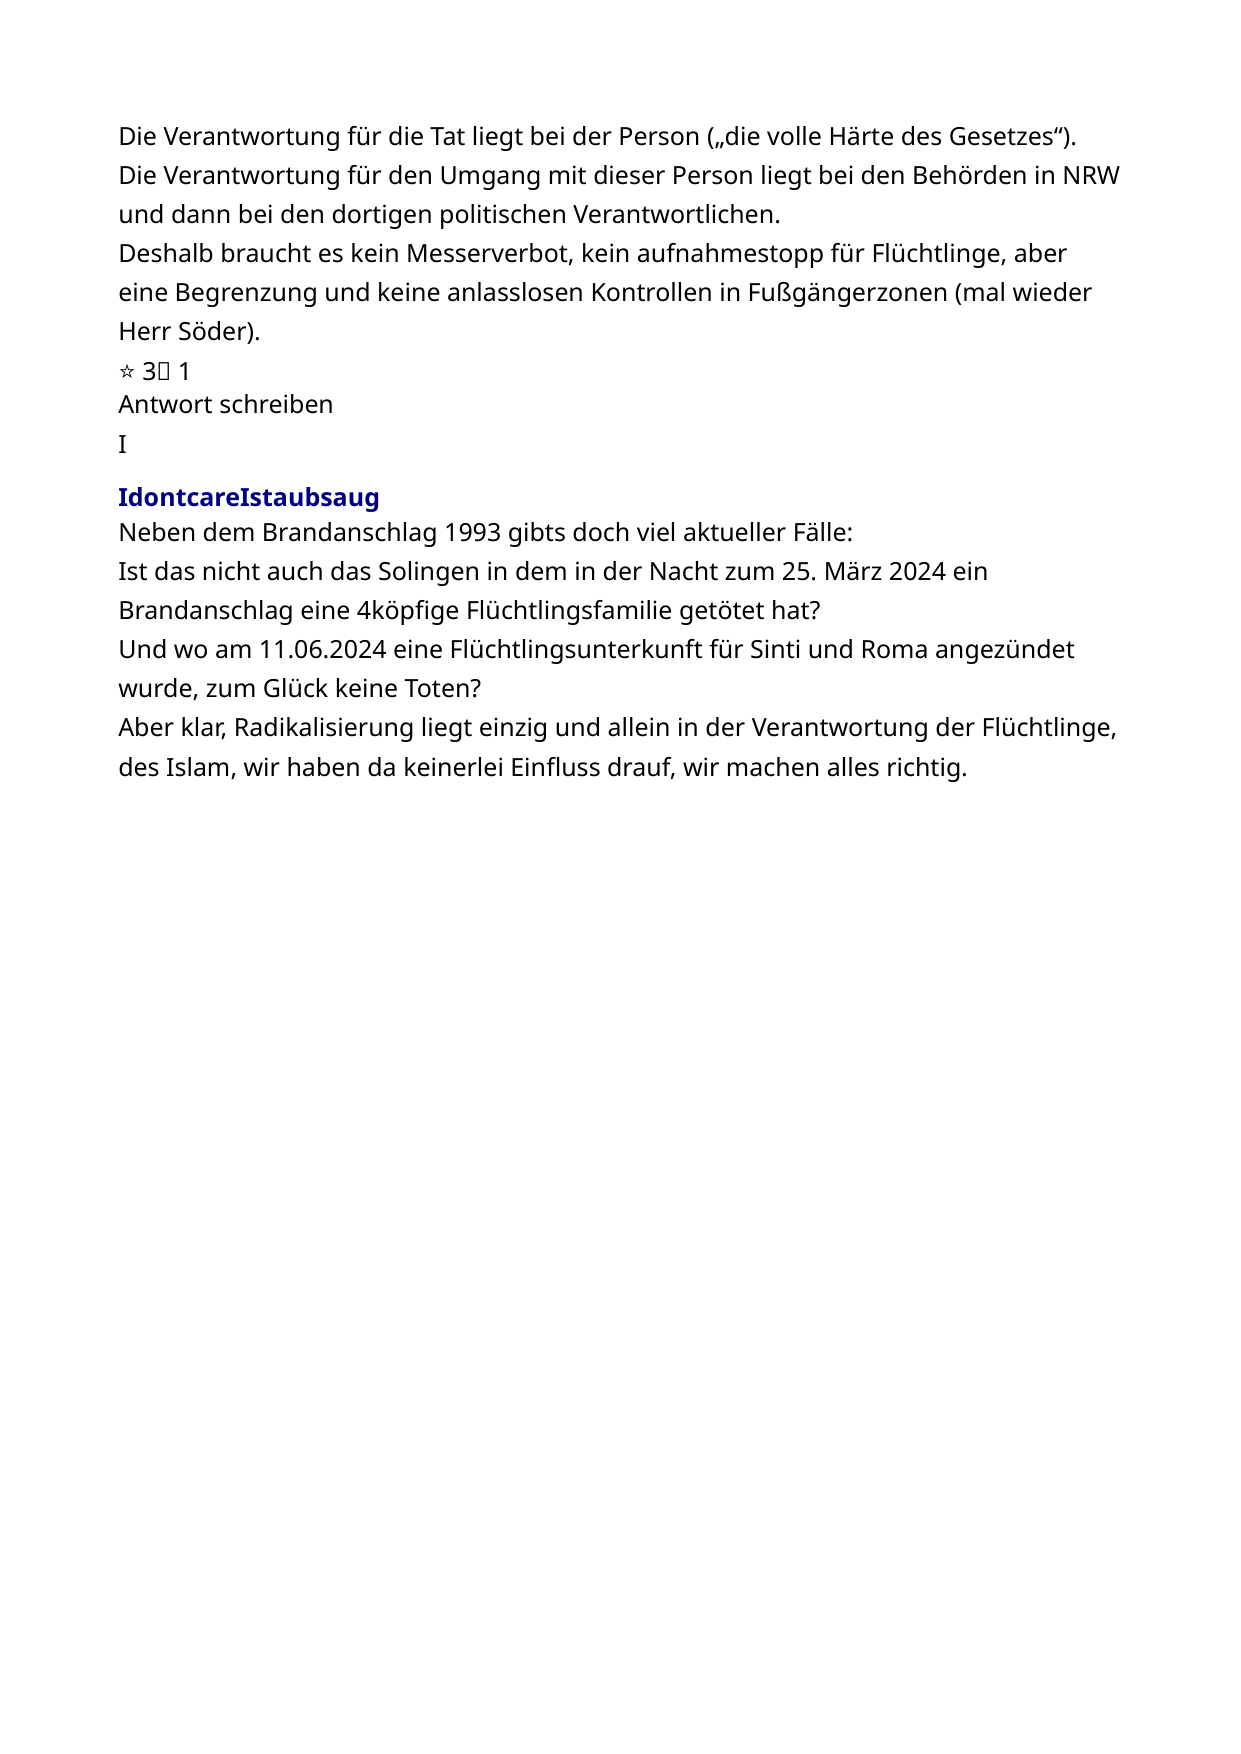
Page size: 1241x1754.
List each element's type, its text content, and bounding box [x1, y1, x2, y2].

text ⭐️ 3🙁 1 [118, 353, 1122, 387]
text Deshalb braucht es kein Messerverbot, kein aufnahmestopp für Flüchtlinge, aber eine Begrenzung und keine anlasslosen Kontrollen in Fußgängerzonen (mal wieder Herr Söder). [118, 236, 1122, 348]
text Antwort schreiben [118, 387, 1122, 421]
text Aber klar, Radikalisierung liegt einzig und allein in der Verantwortung der Flüchtlinge, des Islam, wir haben da keinerlei Einfluss drauf, wir machen alles richtig. [118, 710, 1122, 783]
text Die Verantwortung für die Tat liegt bei der Person („die volle Härte des Gesetzes“). Die Verantwortung für den Umgang mit dieser Person liegt bei den Behörden in NRW und dann bei den dortigen politischen Verantwortlichen. [118, 118, 1122, 231]
text I [118, 426, 1122, 460]
text Und wo am 11.06.2024 eine Flüchtlingsunterkunft für Sinti und Roma angezündet wurde, zum Glück keine Toten? [118, 632, 1122, 705]
text Ist das nicht auch das Solingen in dem in der Nacht zum 25. März 2024 ein Brandanschlag eine 4köpfige Flüchtlingsfamilie getötet hat? [118, 553, 1122, 627]
text Neben dem Brandanschlag 1993 gibts doch viel aktueller Fälle: [118, 514, 1122, 548]
subtitle IdontcareIstaubsaug [118, 480, 1122, 514]
